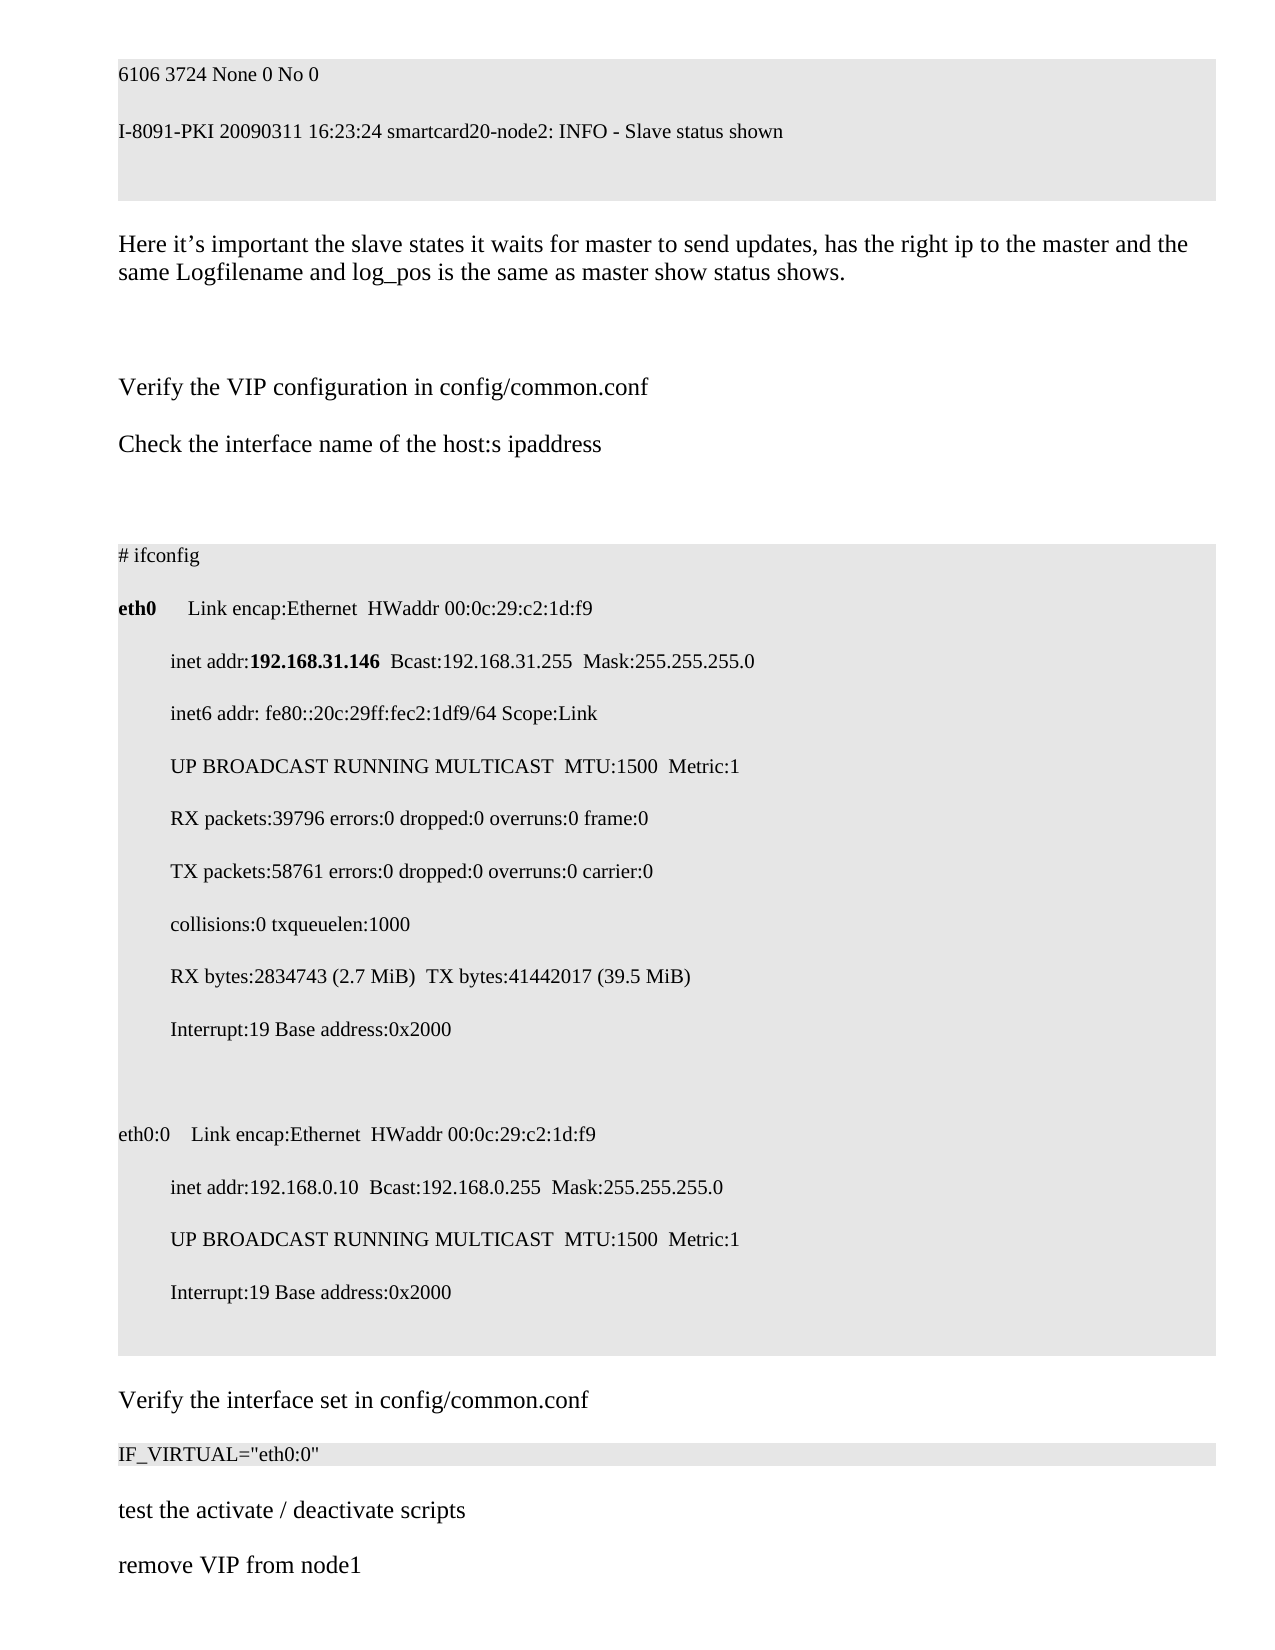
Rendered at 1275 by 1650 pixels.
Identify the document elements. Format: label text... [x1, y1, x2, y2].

text UP BROADCAST RUNNING MULTICAST MTU:1500 Metric:1 [118, 1228, 1216, 1251]
text inet addr:192.168.0.10 Bcast:192.168.0.255 Mask:255.255.255.0 [118, 1176, 1216, 1199]
text # ifconfig [118, 544, 1216, 567]
text UP BROADCAST RUNNING MULTICAST MTU:1500 Metric:1 [118, 755, 1216, 778]
text RX packets:39796 errors:0 dropped:0 overruns:0 frame:0 [118, 807, 1216, 830]
text IF_VIRTUAL="eth0:0" [118, 1443, 1216, 1466]
text Here it’s important the slave states it waits for master to send updates, has the right ip to the master and the same Logfilename and log_pos is the same as master show status shows. [118, 231, 1216, 286]
text test the activate / deactivate scripts [118, 1496, 1216, 1523]
text 6106 3724 None 0 No 0 [118, 59, 1216, 87]
text collisions:0 txqueuelen:1000 [118, 912, 1216, 936]
text Interrupt:19 Base address:0x2000 [118, 1018, 1216, 1041]
text RX bytes:2834743 (2.7 MiB) TX bytes:41442017 (39.5 MiB) [118, 965, 1216, 988]
text Interrupt:19 Base address:0x2000 [118, 1281, 1216, 1304]
text I-8091-PKI 20090311 16:23:24 smartcard20-node2: INFO - Slave status shown [118, 116, 1216, 144]
text eth0 Link encap:Ethernet HWaddr 00:0c:29:c2:1d:f9 [118, 597, 1216, 620]
text inet6 addr: fe80::20c:29ff:fec2:1df9/64 Scope:Link [118, 702, 1216, 725]
text TX packets:58761 errors:0 dropped:0 overruns:0 carrier:0 [118, 860, 1216, 883]
text Verify the VIP configuration in config/common.conf [118, 373, 1216, 400]
text Verify the interface set in config/common.conf [118, 1386, 1216, 1414]
text inet addr:192.168.31.146 Bcast:192.168.31.255 Mask:255.255.255.0 [118, 649, 1216, 673]
text remove VIP from node1 [118, 1551, 1216, 1579]
text eth0:0 Link encap:Ethernet HWaddr 00:0c:29:c2:1d:f9 [118, 1123, 1216, 1146]
text Check the interface name of the host:s ipaddress [118, 430, 1216, 458]
